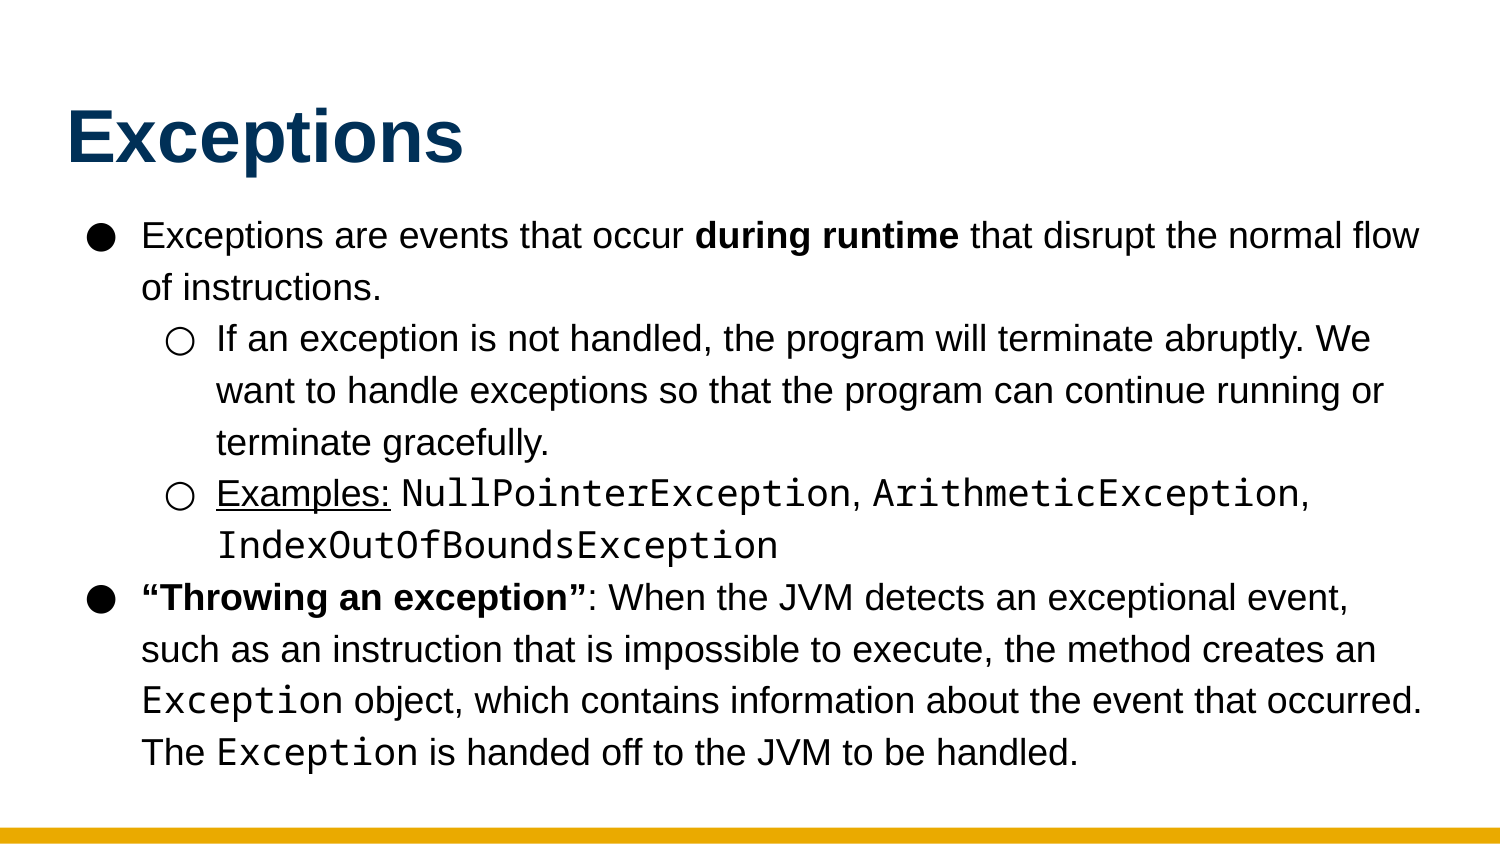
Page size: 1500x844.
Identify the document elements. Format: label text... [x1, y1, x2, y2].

title Exceptions [51, 72, 1449, 188]
text_box Exceptions are events that occur during runtime that disrupt the normal flow of instructions. If an exception is not handled, the program will terminate abruptly. We want to handle exceptions so that the program can continue running or terminate gracefully. Examples: NullPointerException, ArithmeticException, IndexOutOfBoundsException “Throwing an exception”: When the JVM detects an exceptional event, such as an instruction that is impossible to execute, the method creates an Exception object, which contains information about the event that occurred. The Exception is handed off to the JVM to be handled. [51, 188, 1449, 794]
